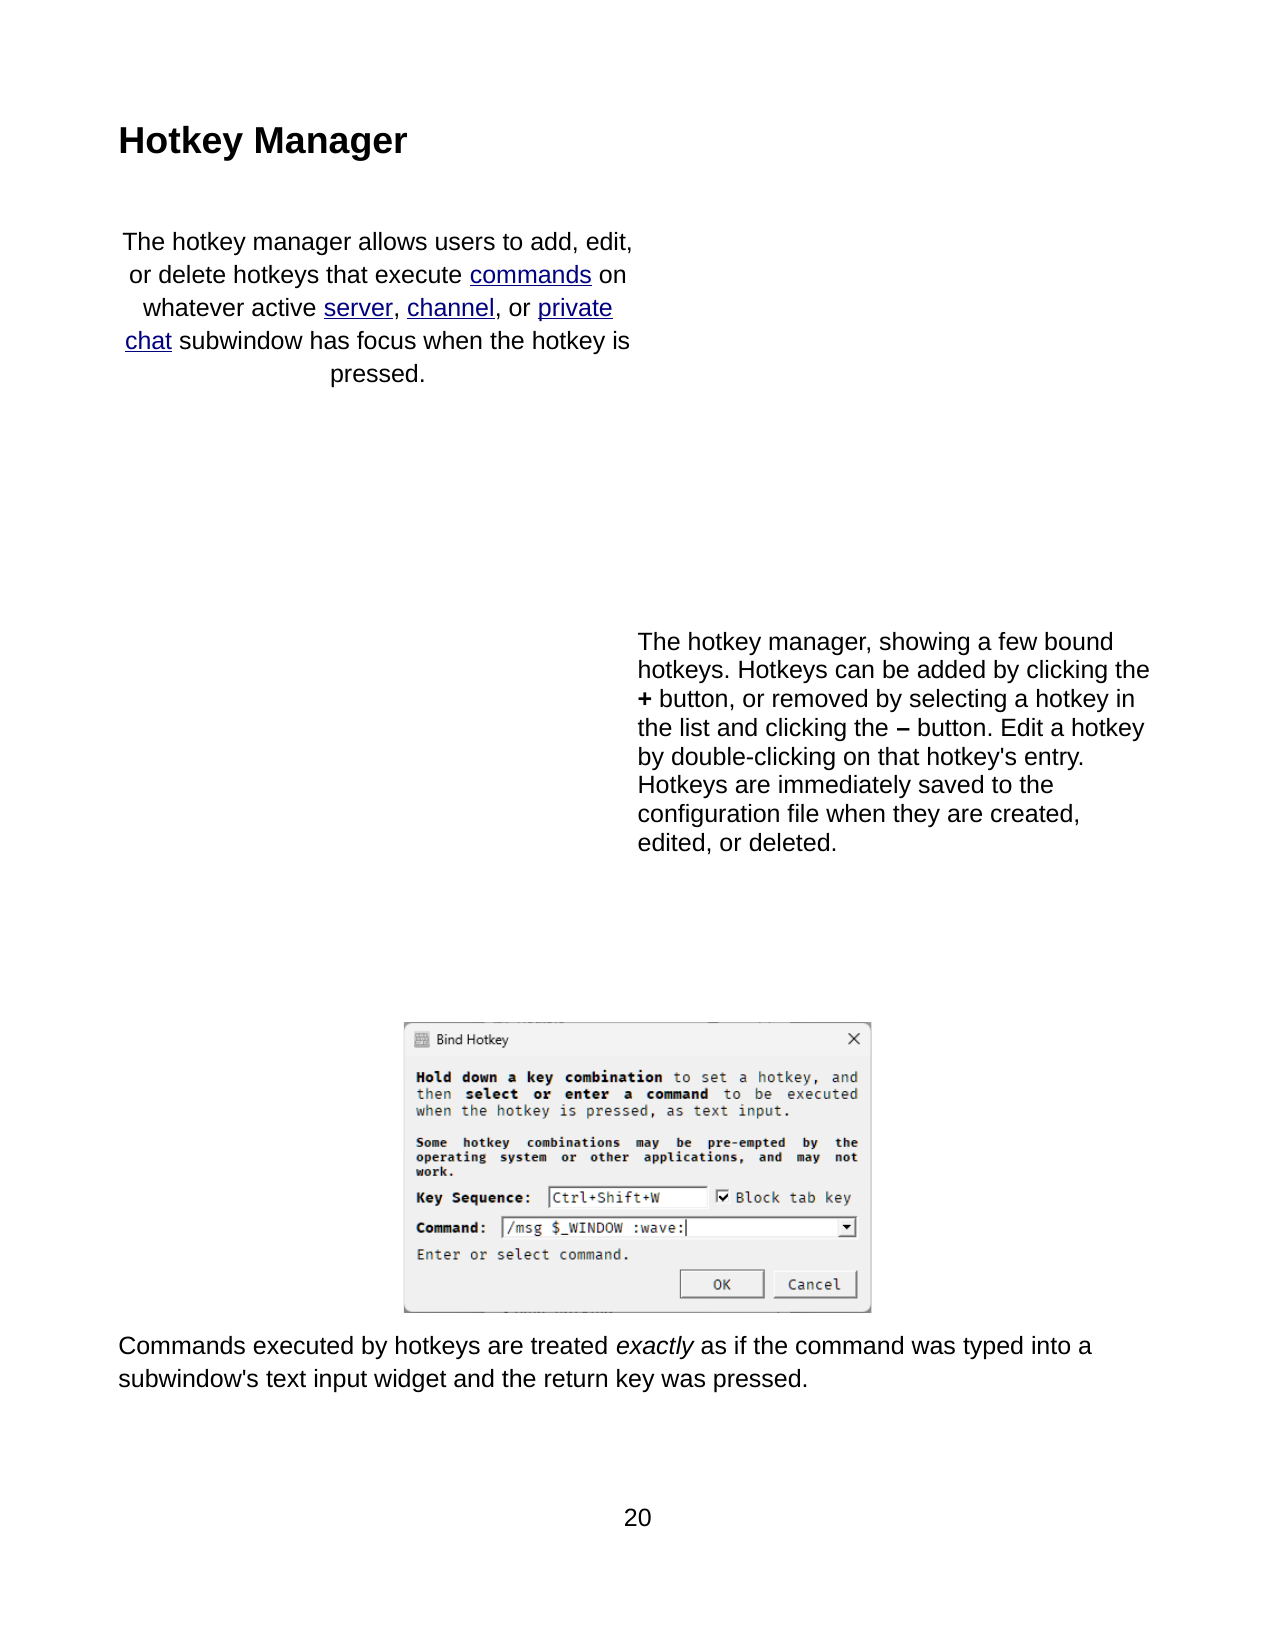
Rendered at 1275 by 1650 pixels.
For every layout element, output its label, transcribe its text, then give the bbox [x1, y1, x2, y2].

text Commands executed by hotkeys are treated exactly as if the command was typed into a subwindow's text input widget and the return key was pressed. [118, 1331, 1157, 1393]
picture [403, 1022, 872, 1313]
table_header [638, 174, 1157, 460]
subtitle Hotkey Manager [118, 118, 1157, 161]
table_header The hotkey manager, showing a few bound hotkeys. Hotkeys can be added by clicking the + button, or removed by selecting a hotkey in the list and clicking the – button. Edit a hotkey by double-clicking on that hotkey's entry. Hotkeys are immediately saved to the configuration file when they are created, edited, or deleted. [638, 508, 1157, 975]
table_header [118, 508, 637, 975]
table_header The hotkey manager allows users to add, edit, or delete hotkeys that execute commands on whatever active server, channel, or private chat subwindow has focus when the hotkey is pressed. [118, 174, 637, 460]
